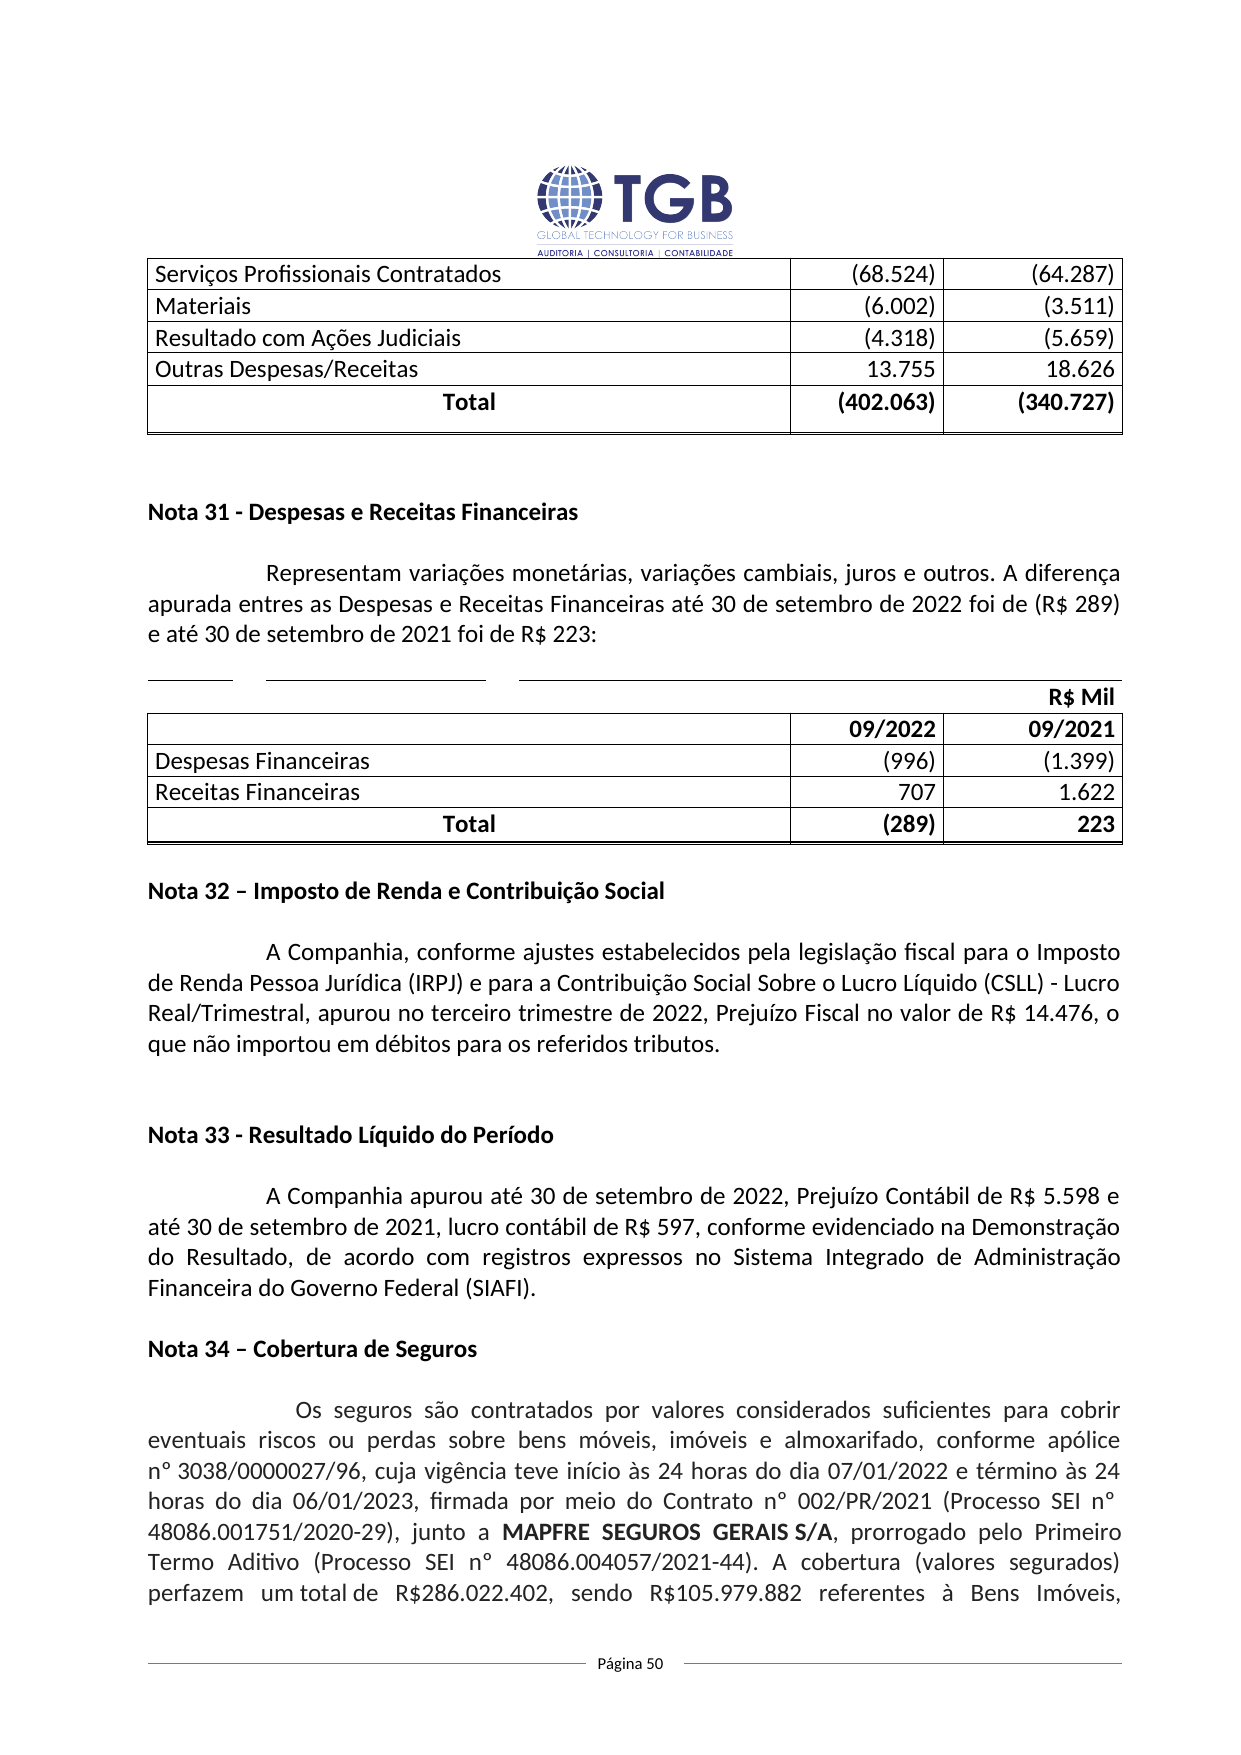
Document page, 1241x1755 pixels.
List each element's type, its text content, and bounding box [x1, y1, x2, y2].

table_header R$ Mil [791, 681, 1122, 712]
table_cell (68.524) [791, 259, 943, 289]
table_cell (64.287) [944, 259, 1122, 289]
table_cell (402.063) [791, 386, 943, 432]
text Nota 33 - Resultado Líquido do Período [148, 1119, 1122, 1150]
text Os seguros são contratados por valores considerados suficientes para cobrir eventuais riscos ou perdas sobre bens móveis, imóveis e almoxarifado, conforme apólice nº 3038/0000027/96, cuja vigência teve início às 24 horas do dia 07/01/2022 e término às 24 horas do dia 06/01/2023, firmada por meio do Contrato nº 002/PR/2021 (Processo SEI nº 48086.001751/2020-29), junto a MAPFRE SEGUROS GERAIS S/A, prorrogado pelo Primeiro Termo Aditivo (Processo SEI nº 48086.004057/2021-44). A cobertura (valores segurados) perfazem um total de R$286.022.402, sendo R$105.979.882 referentes à Bens Imóveis, [148, 1394, 1122, 1608]
table_cell (3.511) [944, 290, 1122, 321]
text Representam variações monetárias, variações cambiais, juros e outros. A diferença apurada entres as Despesas e Receitas Financeiras até 30 de setembro de 2022 foi de (R$ 289) e até 30 de setembro de 2021 foi de R$ 223: [148, 557, 1122, 649]
table_cell 18.626 [944, 353, 1122, 385]
table_cell (289) [791, 808, 943, 841]
text Nota 32 – Imposto de Renda e Contribuição Social [148, 875, 1122, 906]
table_cell (5.659) [944, 322, 1122, 352]
table_cell Materiais [148, 290, 790, 321]
table_cell Despesas Financeiras [148, 745, 790, 776]
table_cell Serviços Profissionais Contratados [148, 259, 790, 289]
table_header [148, 656, 791, 712]
table_cell 1.622 [944, 777, 1122, 807]
table_cell Resultado com Ações Judiciais [148, 322, 790, 352]
table_cell 707 [791, 777, 943, 807]
table_cell Total [148, 808, 790, 841]
text A Companhia apurou até 30 de setembro de 2022, Prejuízo Contábil de R$ 5.598 e até 30 de setembro de 2021, lucro contábil de R$ 597, conforme evidenciado na Demonstração do Resultado, de acordo com registros expressos no Sistema Integrado de Administração Financeira do Governo Federal (SIAFI). [148, 1180, 1122, 1302]
table_cell Receitas Financeiras [148, 777, 790, 807]
table_cell (340.727) [944, 386, 1122, 432]
table_cell 09/2021 [944, 714, 1122, 744]
table_cell (4.318) [791, 322, 943, 352]
table_cell (6.002) [791, 290, 943, 321]
table_cell Total [148, 386, 790, 432]
text A Companhia, conforme ajustes estabelecidos pela legislação fiscal para o Imposto de Renda Pessoa Jurídica (IRPJ) e para a Contribuição Social Sobre o Lucro Líquido (CSLL) - Lucro Real/Trimestral, apurou no terceiro trimestre de 2022, Prejuízo Fiscal no valor de R$ 14.476, o que não importou em débitos para os referidos tributos. [148, 936, 1122, 1058]
table_cell 13.755 [791, 353, 943, 385]
table_cell Outras Despesas/Receitas [148, 353, 790, 385]
table_cell [148, 714, 790, 744]
table_cell (1.399) [944, 745, 1122, 776]
table_cell (996) [791, 745, 943, 776]
table_cell 09/2022 [791, 714, 943, 744]
text Nota 34 – Cobertura de Seguros [148, 1333, 1122, 1363]
text Nota 31 - Despesas e Receitas Financeiras [148, 496, 1122, 527]
table_cell 223 [944, 808, 1122, 841]
